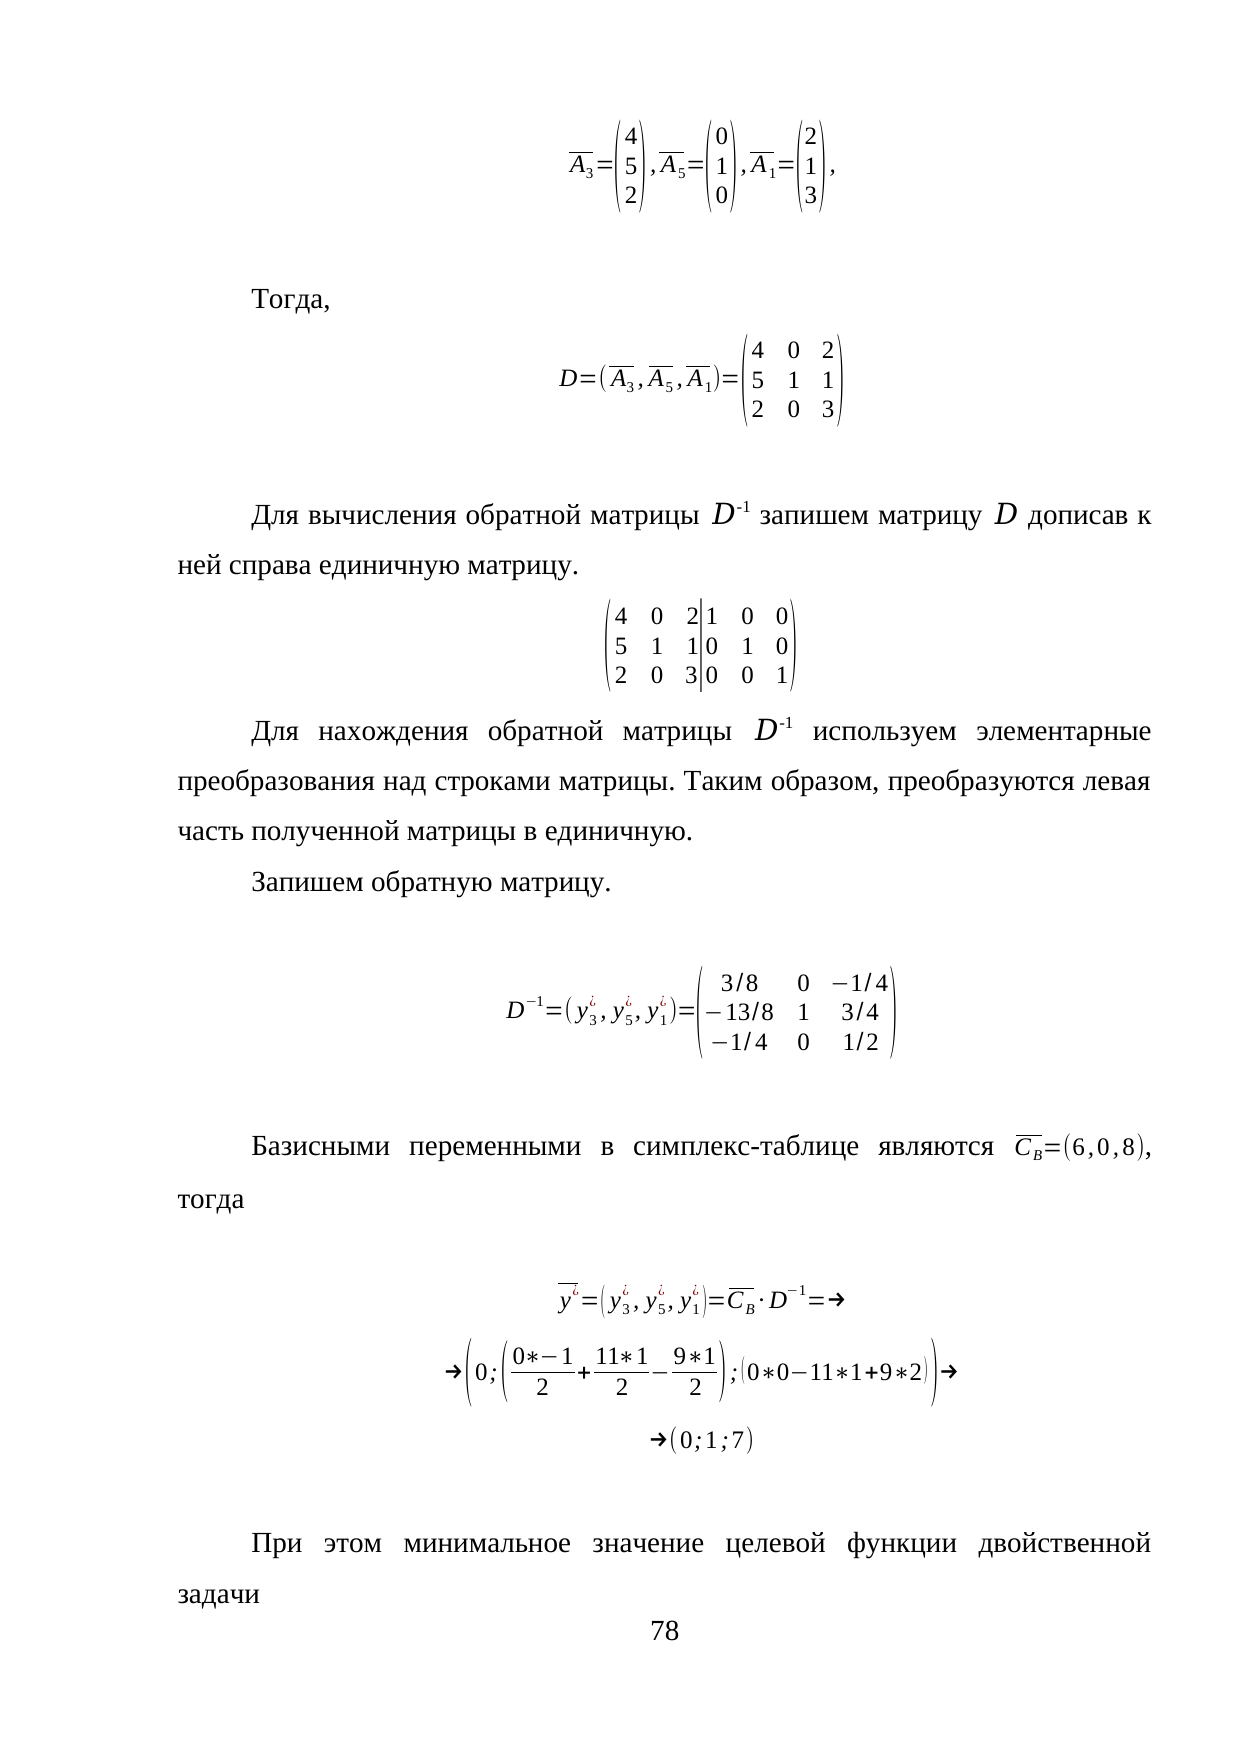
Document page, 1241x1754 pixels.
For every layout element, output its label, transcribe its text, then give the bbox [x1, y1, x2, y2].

text Для вычисления обратной матрицы 𝐷-1 запишем матрицу 𝐷 дописав к ней справа единичную матрицу. [177, 496, 1152, 581]
text При этом минимальное значение целевой функции двойственной задачи [177, 1525, 1152, 1609]
text Тогда, [177, 282, 1152, 315]
text Базисными переменными в симплекс-таблице являются , тогда [177, 1128, 1152, 1214]
text Запишем обратную матрицу. [177, 864, 1152, 897]
text Для нахождения обратной матрицы 𝐷-1 используем элементарные преобразования над строками матрицы. Таким образом, преобразуются левая часть полученной матрицы в единичную. [177, 711, 1152, 847]
